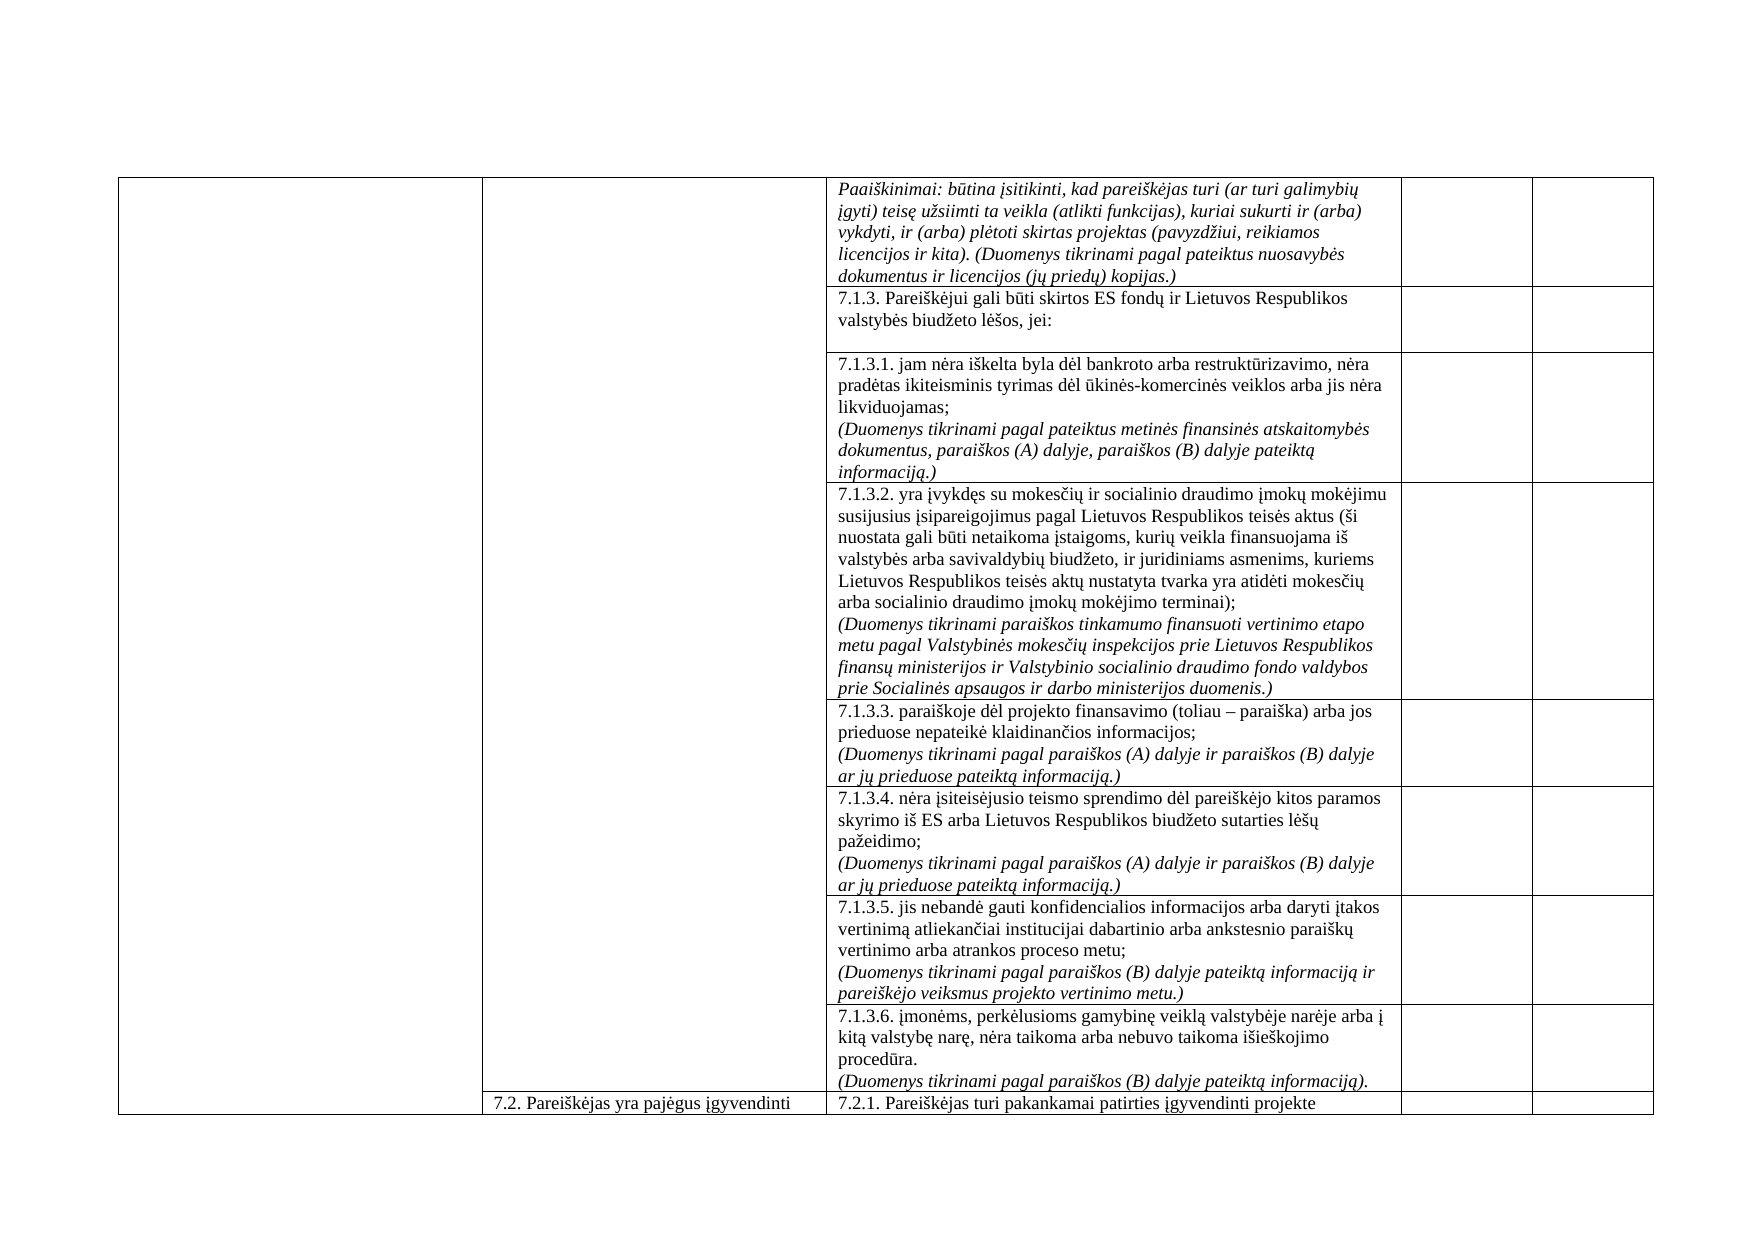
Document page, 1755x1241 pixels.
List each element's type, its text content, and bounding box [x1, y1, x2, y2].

table_cell [1533, 1092, 1653, 1114]
table_cell 7.1.3.5. jis nebandė gauti konfidencialios informacijos arba daryti įtakos vertinimą atliekančiai institucijai dabartinio arba ankstesnio paraiškų vertinimo arba atrankos proceso metu; (Duomenys tikrinami pagal paraiškos (B) dalyje pateiktą informaciją ir pareiškėjo veiksmus projekto vertinimo metu.) [827, 896, 1401, 1004]
table_cell [1533, 1005, 1653, 1091]
table_cell [1402, 1092, 1532, 1114]
table_cell 7.1.3. Pareiškėjui gali būti skirtos ES fondų ir Lietuvos Respublikos valstybės biudžeto lėšos, jei: [827, 287, 1401, 352]
table_cell 7.1.3.1. jam nėra iškelta byla dėl bankroto arba restruktūrizavimo, nėra pradėtas ikiteisminis tyrimas dėl ūkinės-komercinės veiklos arba jis nėra likviduojamas; (Duomenys tikrinami pagal pateiktus metinės finansinės atskaitomybės dokumentus, paraiškos (A) dalyje, paraiškos (B) dalyje pateiktą informaciją.) [827, 353, 1401, 482]
table_cell [1402, 1005, 1532, 1091]
table_cell [483, 178, 826, 1091]
table_cell [1402, 287, 1532, 352]
table_cell [1402, 896, 1532, 1004]
table_cell 7.1.3.2. yra įvykdęs su mokesčių ir socialinio draudimo įmokų mokėjimu susijusius įsipareigojimus pagal Lietuvos Respublikos teisės aktus (ši nuostata gali būti netaikoma įstaigoms, kurių veikla finansuojama iš valstybės arba savivaldybių biudžeto, ir juridiniams asmenims, kuriems Lietuvos Respublikos teisės aktų nustatyta tvarka yra atidėti mokesčių arba socialinio draudimo įmokų mokėjimo terminai); (Duomenys tikrinami paraiškos tinkamumo finansuoti vertinimo etapo metu pagal Valstybinės mokesčių inspekcijos prie Lietuvos Respublikos finansų ministerijos ir Valstybinio socialinio draudimo fondo valdybos prie Socialinės apsaugos ir darbo ministerijos duomenis.) [827, 483, 1401, 699]
table_cell [119, 178, 482, 1114]
table_cell Paaiškinimai: būtina įsitikinti, kad pareiškėjas turi (ar turi galimybių įgyti) teisę užsiimti ta veikla (atlikti funkcijas), kuriai sukurti ir (arba) vykdyti, ir (arba) plėtoti skirtas projektas (pavyzdžiui, reikiamos licencijos ir kita). (Duomenys tikrinami pagal pateiktus nuosavybės dokumentus ir licencijos (jų priedų) kopijas.) [827, 178, 1401, 286]
table_cell [1533, 353, 1653, 482]
table_cell [1402, 787, 1532, 895]
table_cell [1533, 483, 1653, 699]
table_cell [1402, 483, 1532, 699]
table_cell [1533, 896, 1653, 1004]
table_cell [1533, 787, 1653, 895]
table_cell [1402, 700, 1532, 786]
table_cell [1402, 353, 1532, 482]
table_cell 7.1.3.4. nėra įsiteisėjusio teismo sprendimo dėl pareiškėjo kitos paramos skyrimo iš ES arba Lietuvos Respublikos biudžeto sutarties lėšų pažeidimo; (Duomenys tikrinami pagal paraiškos (A) dalyje ir paraiškos (B) dalyje ar jų prieduose pateiktą informaciją.) [827, 787, 1401, 895]
table_cell 7.2. Pareiškėjas yra pajėgus įgyvendinti [483, 1092, 826, 1114]
table_cell 7.2.1. Pareiškėjas turi pakankamai patirties įgyvendinti projekte [827, 1092, 1401, 1114]
table_cell [1402, 178, 1532, 286]
table_cell 7.1.3.3. paraiškoje dėl projekto finansavimo (toliau – paraiška) arba jos prieduose nepateikė klaidinančios informacijos; (Duomenys tikrinami pagal paraiškos (A) dalyje ir paraiškos (B) dalyje ar jų prieduose pateiktą informaciją.) [827, 700, 1401, 786]
table_cell [1533, 287, 1653, 352]
table_cell [1533, 700, 1653, 786]
table_cell [1533, 178, 1653, 286]
table_cell 7.1.3.6. įmonėms, perkėlusioms gamybinę veiklą valstybėje narėje arba į kitą valstybę narę, nėra taikoma arba nebuvo taikoma išieškojimo procedūra. (Duomenys tikrinami pagal paraiškos (B) dalyje pateiktą informaciją). [827, 1005, 1401, 1091]
